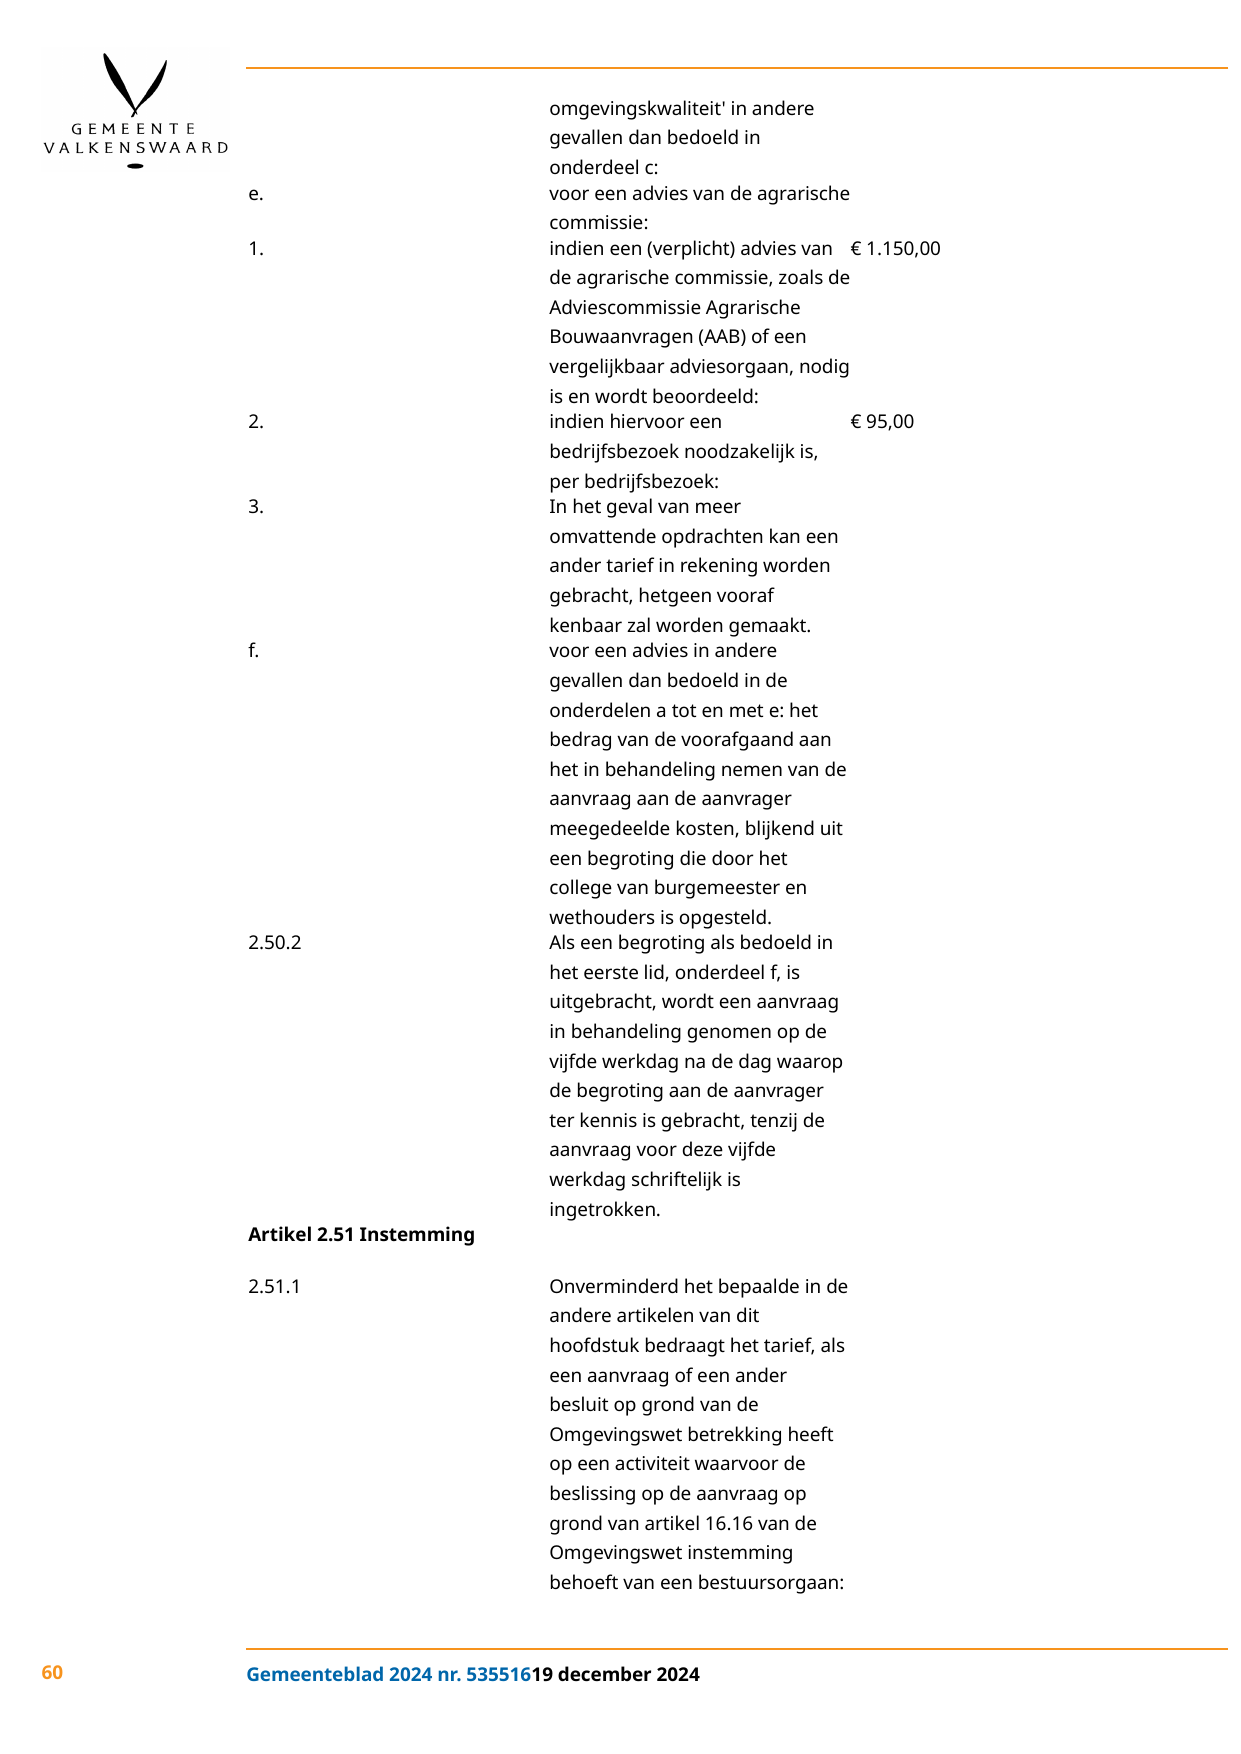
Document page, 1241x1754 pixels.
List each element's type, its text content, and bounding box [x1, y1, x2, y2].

table_cell Onverminderd het bepaalde in de andere artikelen van dit hoofdstuk bedraagt het tarief, als een aanvraag of een ander besluit op grond van de Omgevingswet betrekking heeft op een activiteit waarvoor de beslissing op de aanvraag op grond van artikel 16.16 van de Omgevingswet instemming behoeft van een bestuursorgaan: [549, 1273, 850, 1594]
table_cell 1. [248, 235, 549, 409]
table_cell In het geval van meer omvattende opdrachten kan een ander tarief in rekening worden gebracht, hetgeen vooraf kenbaar zal worden gemaakt. [549, 494, 850, 638]
table_cell 2.51.1 [248, 1273, 549, 1594]
table_cell € 1.150,00 [850, 235, 1152, 409]
table_cell [850, 1247, 1152, 1273]
table_cell [850, 1273, 1152, 1594]
table_cell 3. [248, 494, 549, 638]
table_cell Als een begroting als bedoeld in het eerste lid, onderdeel f, is uitgebracht, wordt een aanvraag in behandeling genomen op de vijfde werkdag na de dag waarop de begroting aan de aanvrager ter kennis is gebracht, tenzij de aanvraag voor deze vijfde werkdag schriftelijk is ingetrokken. [549, 930, 850, 1222]
table_cell [549, 1247, 850, 1273]
table_cell [850, 180, 1152, 235]
table_cell f. [248, 638, 549, 929]
table_cell voor een advies in andere gevallen dan bedoeld in de onderdelen a tot en met e: het bedrag van de voorafgaand aan het in behandeling nemen van de aanvraag aan de aanvrager meegedeelde kosten, blijkend uit een begroting die door het college van burgemeester en wethouders is opgesteld. [549, 638, 850, 929]
table_cell 2.50.2 [248, 930, 549, 1222]
table_cell 2. [248, 409, 549, 493]
table_cell [850, 638, 1152, 929]
table_cell [850, 494, 1152, 638]
table_cell voor een advies van de agrarische commissie: [549, 180, 850, 235]
table_cell indien hiervoor een bedrijfsbezoek noodzakelijk is, per bedrijfsbezoek: [549, 409, 850, 493]
table_cell [248, 95, 549, 180]
picture [41, 47, 231, 172]
table_cell € 95,00 [850, 409, 1152, 493]
table_cell indien een (verplicht) advies van de agrarische commissie, zoals de Adviescommissie Agrarische Bouwaanvragen (AAB) of een vergelijkbaar adviesorgaan, nodig is en wordt beoordeeld: [549, 235, 850, 409]
table_cell e. [248, 180, 549, 235]
table_cell [850, 930, 1152, 1222]
table_cell [248, 1247, 549, 1273]
table_cell omgevingskwaliteit' in andere gevallen dan bedoeld in onderdeel c: [549, 95, 850, 180]
table_cell Artikel 2.51 Instemming [248, 1222, 1152, 1247]
table_cell [850, 95, 1152, 180]
